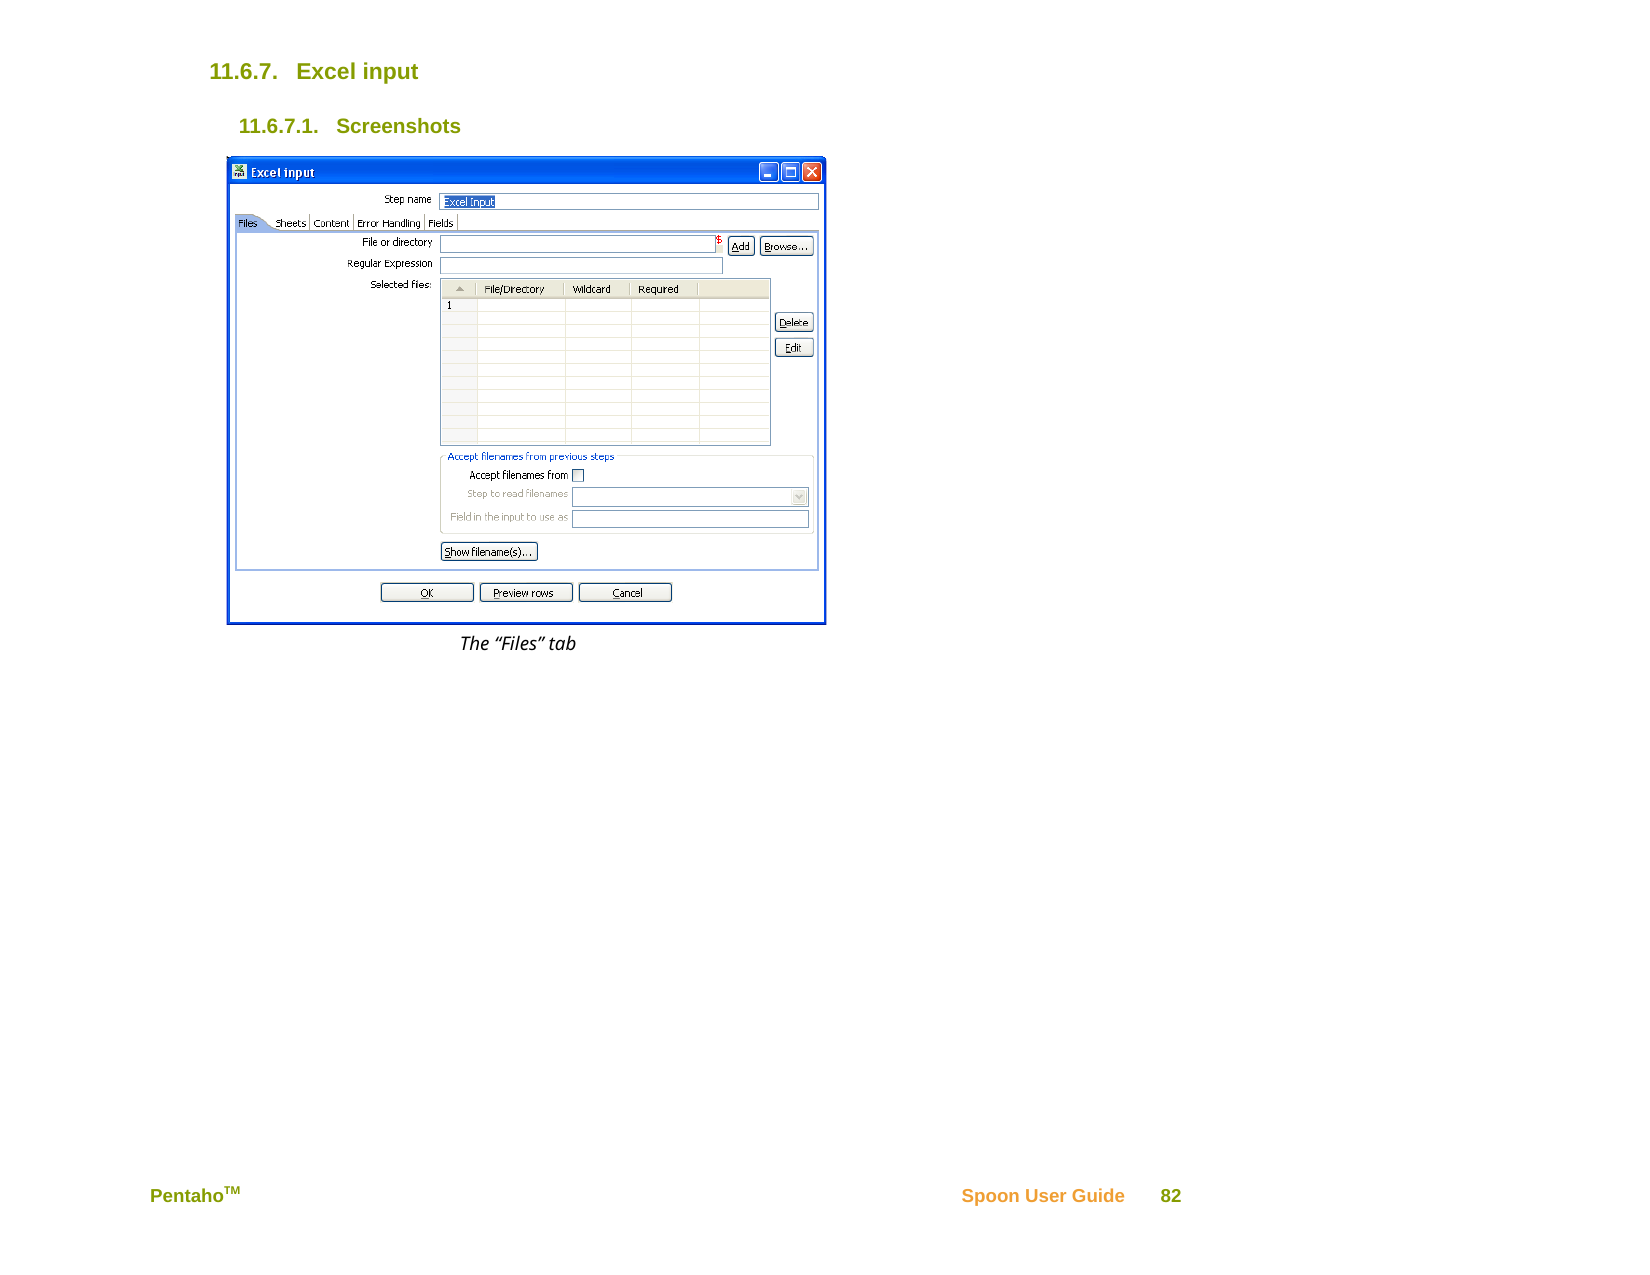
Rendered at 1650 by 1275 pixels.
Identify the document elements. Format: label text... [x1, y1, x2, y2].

subtitle Screenshots [239, 106, 1500, 141]
subtitle Excel input [209, 52, 1500, 87]
picture [226, 156, 827, 625]
text The “Files” tab [225, 141, 1500, 656]
